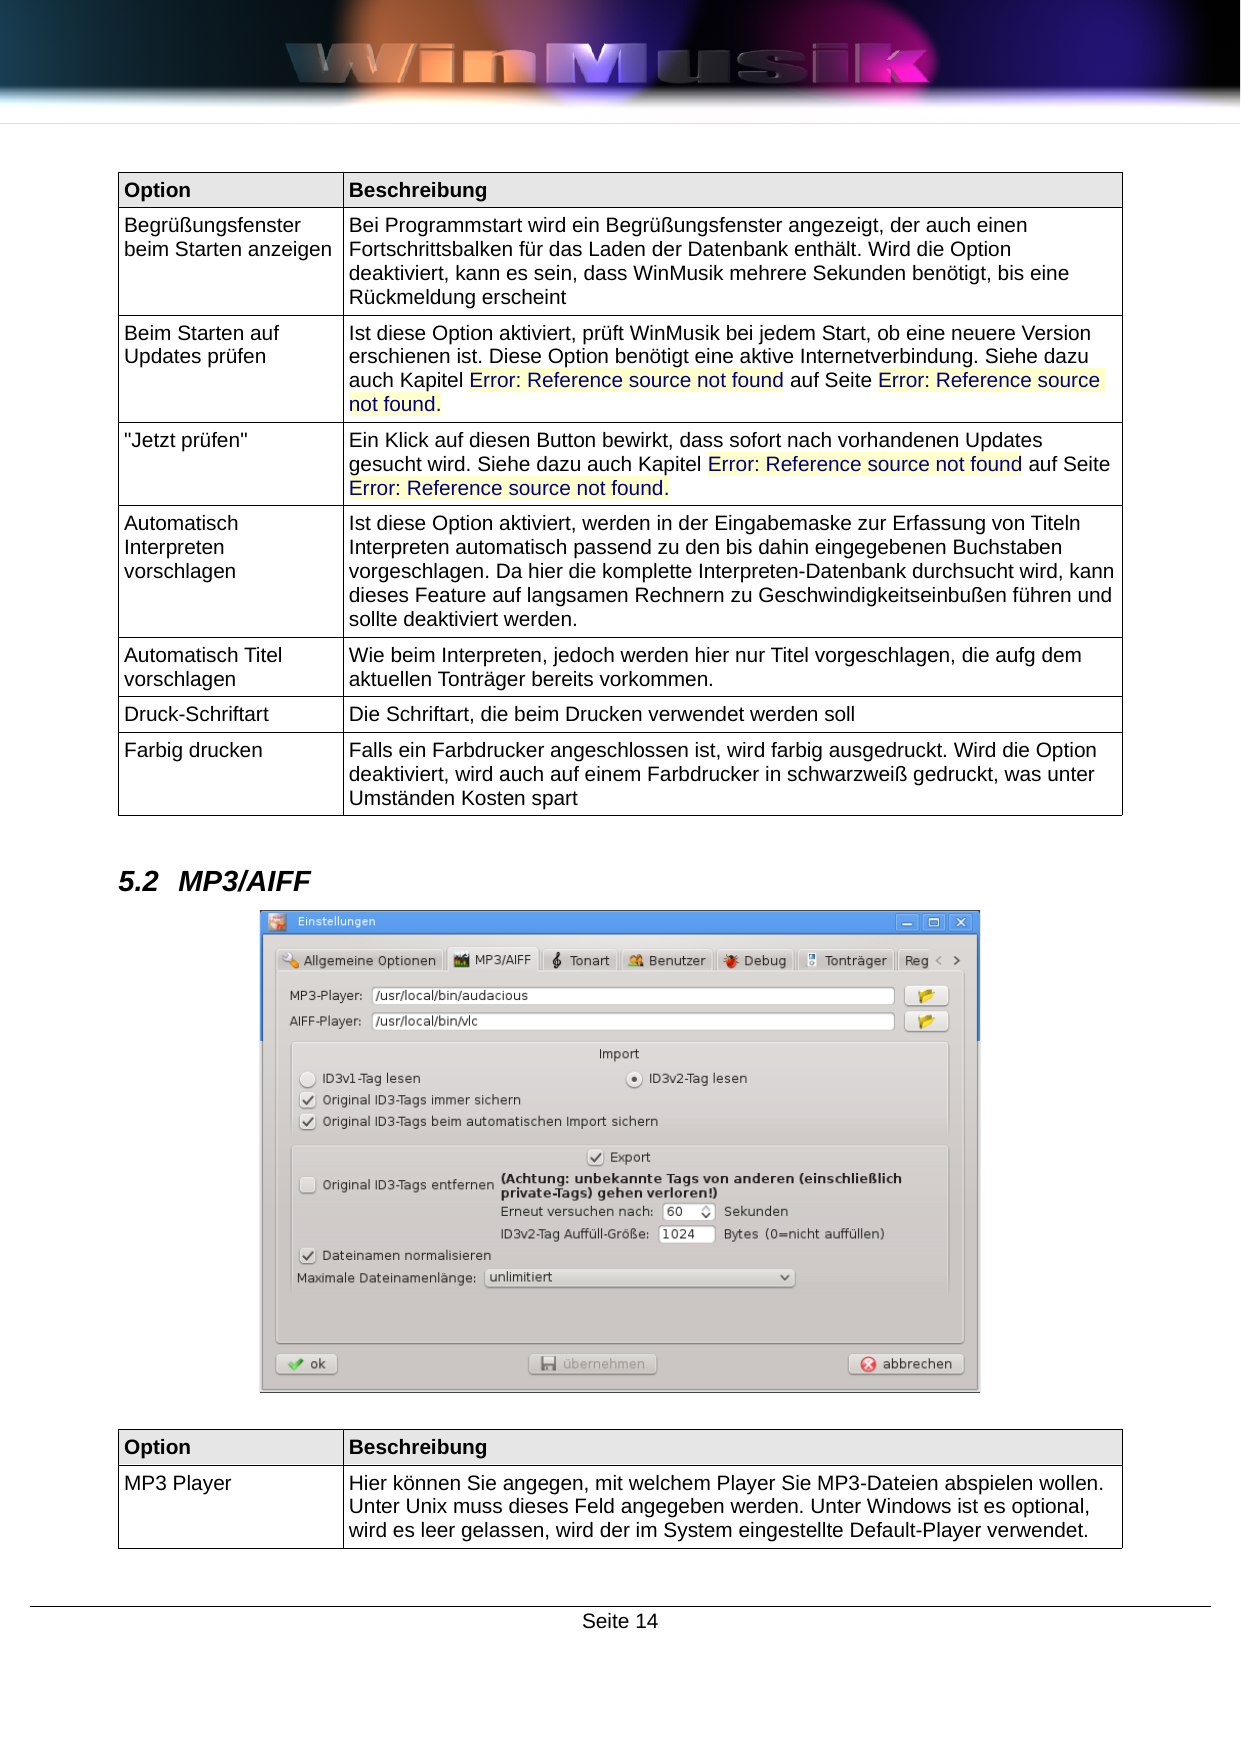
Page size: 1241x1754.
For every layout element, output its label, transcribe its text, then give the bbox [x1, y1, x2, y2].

table_cell Falls ein Farbdrucker angeschlossen ist, wird farbig ausgedruckt. Wird die Option deaktiviert, wird auch auf einem Farbdrucker in schwarzweiß gedruckt, was unter Umständen Kosten spart [344, 733, 1122, 815]
table_header Beschreibung [344, 173, 1122, 207]
table_cell Die Schriftart, die beim Drucken verwendet werden soll [344, 697, 1122, 732]
table_cell Automatisch Interpreten vorschlagen [119, 506, 343, 637]
table_cell Farbig drucken [119, 733, 343, 815]
table_cell Automatisch Titel vorschlagen [119, 638, 343, 696]
table_cell MP3 Player [119, 1466, 343, 1548]
table_cell Ein Klick auf diesen Button bewirkt, dass sofort nach vorhandenen Updates gesucht wird. Siehe dazu auch Kapitel Error: Reference source not found auf Seite Error: Reference source not found. [344, 423, 1122, 505]
table_cell Beim Starten auf Updates prüfen [119, 316, 343, 422]
table_cell Bei Programmstart wird ein Begrüßungsfenster angezeigt, der auch einen Fortschrittsbalken für das Laden der Datenbank enthält. Wird die Option deaktiviert, kann es sein, dass WinMusik mehrere Sekunden benötigt, bis eine Rückmeldung erscheint [344, 208, 1122, 314]
table_header Option [119, 1430, 343, 1464]
table_cell "Jetzt prüfen" [119, 423, 343, 505]
table_cell Ist diese Option aktiviert, werden in der Eingabemaske zur Erfassung von Titeln Interpreten automatisch passend zu den bis dahin eingegebenen Buchstaben vorgeschlagen. Da hier die komplette Interpreten-Datenbank durchsucht wird, kann dieses Feature auf langsamen Rechnern zu Geschwindigkeitseinbußen führen und sollte deaktiviert werden. [344, 506, 1122, 637]
table_header Beschreibung [344, 1430, 1122, 1464]
table_cell Ist diese Option aktiviert, prüft WinMusik bei jedem Start, ob eine neuere Version erschienen ist. Diese Option benötigt eine aktive Internetverbindung. Siehe dazu auch Kapitel Error: Reference source not found auf Seite Error: Reference source not found. [344, 316, 1122, 422]
table_cell Druck-Schriftart [119, 697, 343, 732]
table_cell Hier können Sie angegen, mit welchem Player Sie MP3-Dateien abspielen wollen. Unter Unix muss dieses Feld angegeben werden. Unter Windows ist es optional, wird es leer gelassen, wird der im System eingestellte Default-Player verwendet. [344, 1466, 1122, 1548]
picture [259, 910, 981, 1393]
table_cell Wie beim Interpreten, jedoch werden hier nur Titel vorgeschlagen, die aufg dem aktuellen Tonträger bereits vorkommen. [344, 638, 1122, 696]
table_cell Begrüßungsfenster beim Starten anzeigen [119, 208, 343, 314]
table_header Option [119, 173, 343, 207]
subtitle MP3/AIFF [118, 864, 1122, 898]
